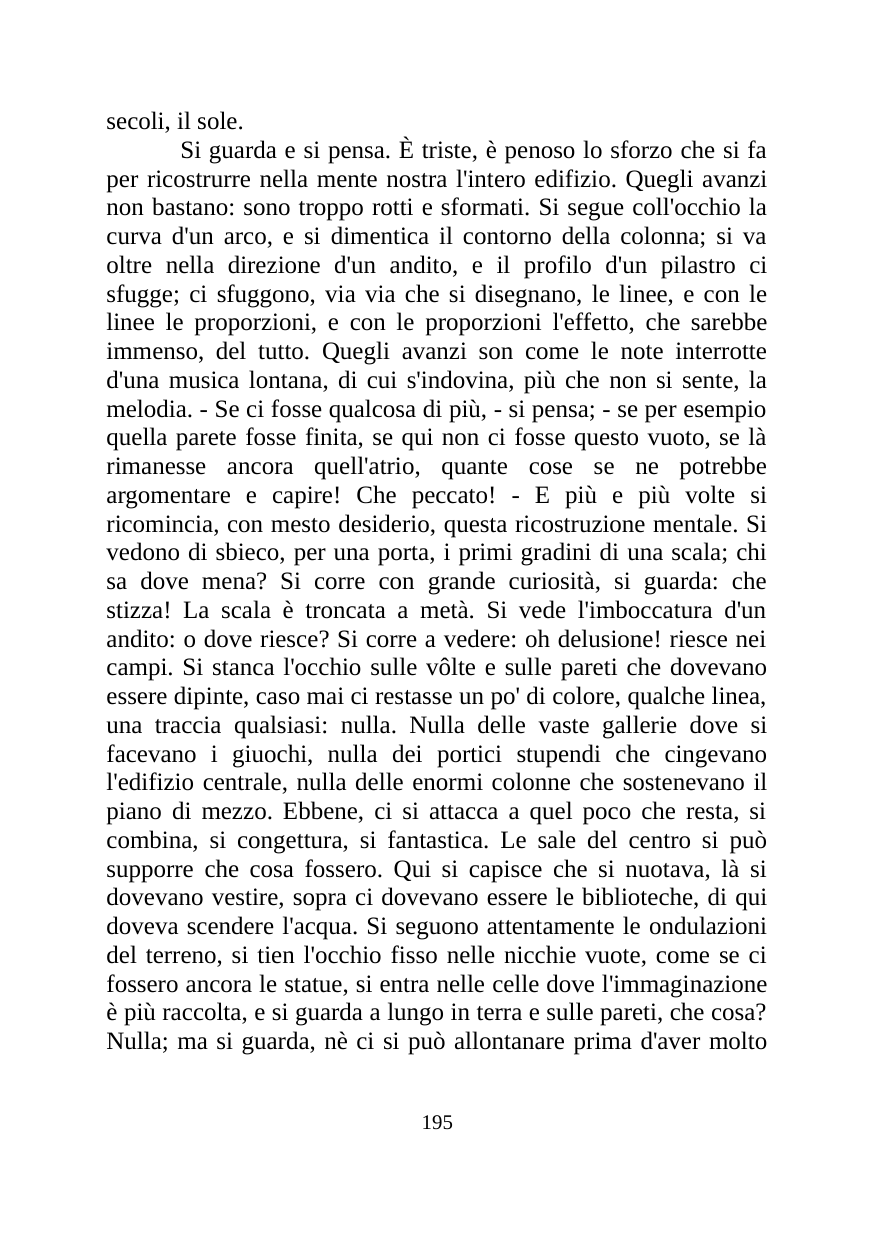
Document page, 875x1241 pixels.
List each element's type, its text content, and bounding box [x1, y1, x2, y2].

text Si guarda e si pensa. È triste, è penoso lo sforzo che si fa per ricostrurre nella mente nostra l'intero edifizio. Quegli avanzi non bastano: sono troppo rotti e sformati. Si segue coll'occhio la curva d'un arco, e si dimentica il contorno della colonna; si va oltre nella direzione d'un andito, e il profilo d'un pilastro ci sfugge; ci sfuggono, via via che si disegnano, le linee, e con le linee le proporzioni, e con le proporzioni l'effetto, che sarebbe immenso, del tutto. Quegli avanzi son come le note interrotte d'una musica lontana, di cui s'indovina, più che non si sente, la melodia. - Se ci fosse qualcosa di più, - si pensa; - se per esempio quella parete fosse finita, se qui non ci fosse questo vuoto, se là rimanesse ancora quell'atrio, quante cose se ne potrebbe argomentare e capire! Che peccato! - E più e più volte si ricomincia, con mesto desiderio, questa ricostruzione mentale. Si vedono di sbieco, per una porta, i primi gradini di una scala; chi sa dove mena? Si corre con grande curiosità, si guarda: che stizza! La scala è troncata a metà. Si vede l'imboccatura d'un andito: o dove riesce? Si corre a vedere: oh delusione! riesce nei campi. Si stanca l'occhio sulle vôlte e sulle pareti che dovevano essere dipinte, caso mai ci restasse un po' di colore, qualche linea, una traccia qualsiasi: nulla. Nulla delle vaste gallerie dove si facevano i giuochi, nulla dei portici stupendi che cingevano l'edifizio centrale, nulla delle enormi colonne che sostenevano il piano di mezzo. Ebbene, ci si attacca a quel poco che resta, si combina, si congettura, si fantastica. Le sale del centro si può supporre che cosa fossero. Qui si capisce che si nuotava, là si dovevano vestire, sopra ci dovevano essere le biblioteche, di qui doveva scendere l'acqua. Si seguono attentamente le ondulazioni del terreno, si tien l'occhio fisso nelle nicchie vuote, come se ci fossero ancora le statue, si entra nelle celle dove l'immaginazione è più raccolta, e si guarda a lungo in terra e sulle pareti, che cosa? Nulla; ma si guarda, nè ci si può allontanare prima d'aver molto [106, 135, 768, 1055]
text secoli, il sole. [106, 106, 768, 135]
